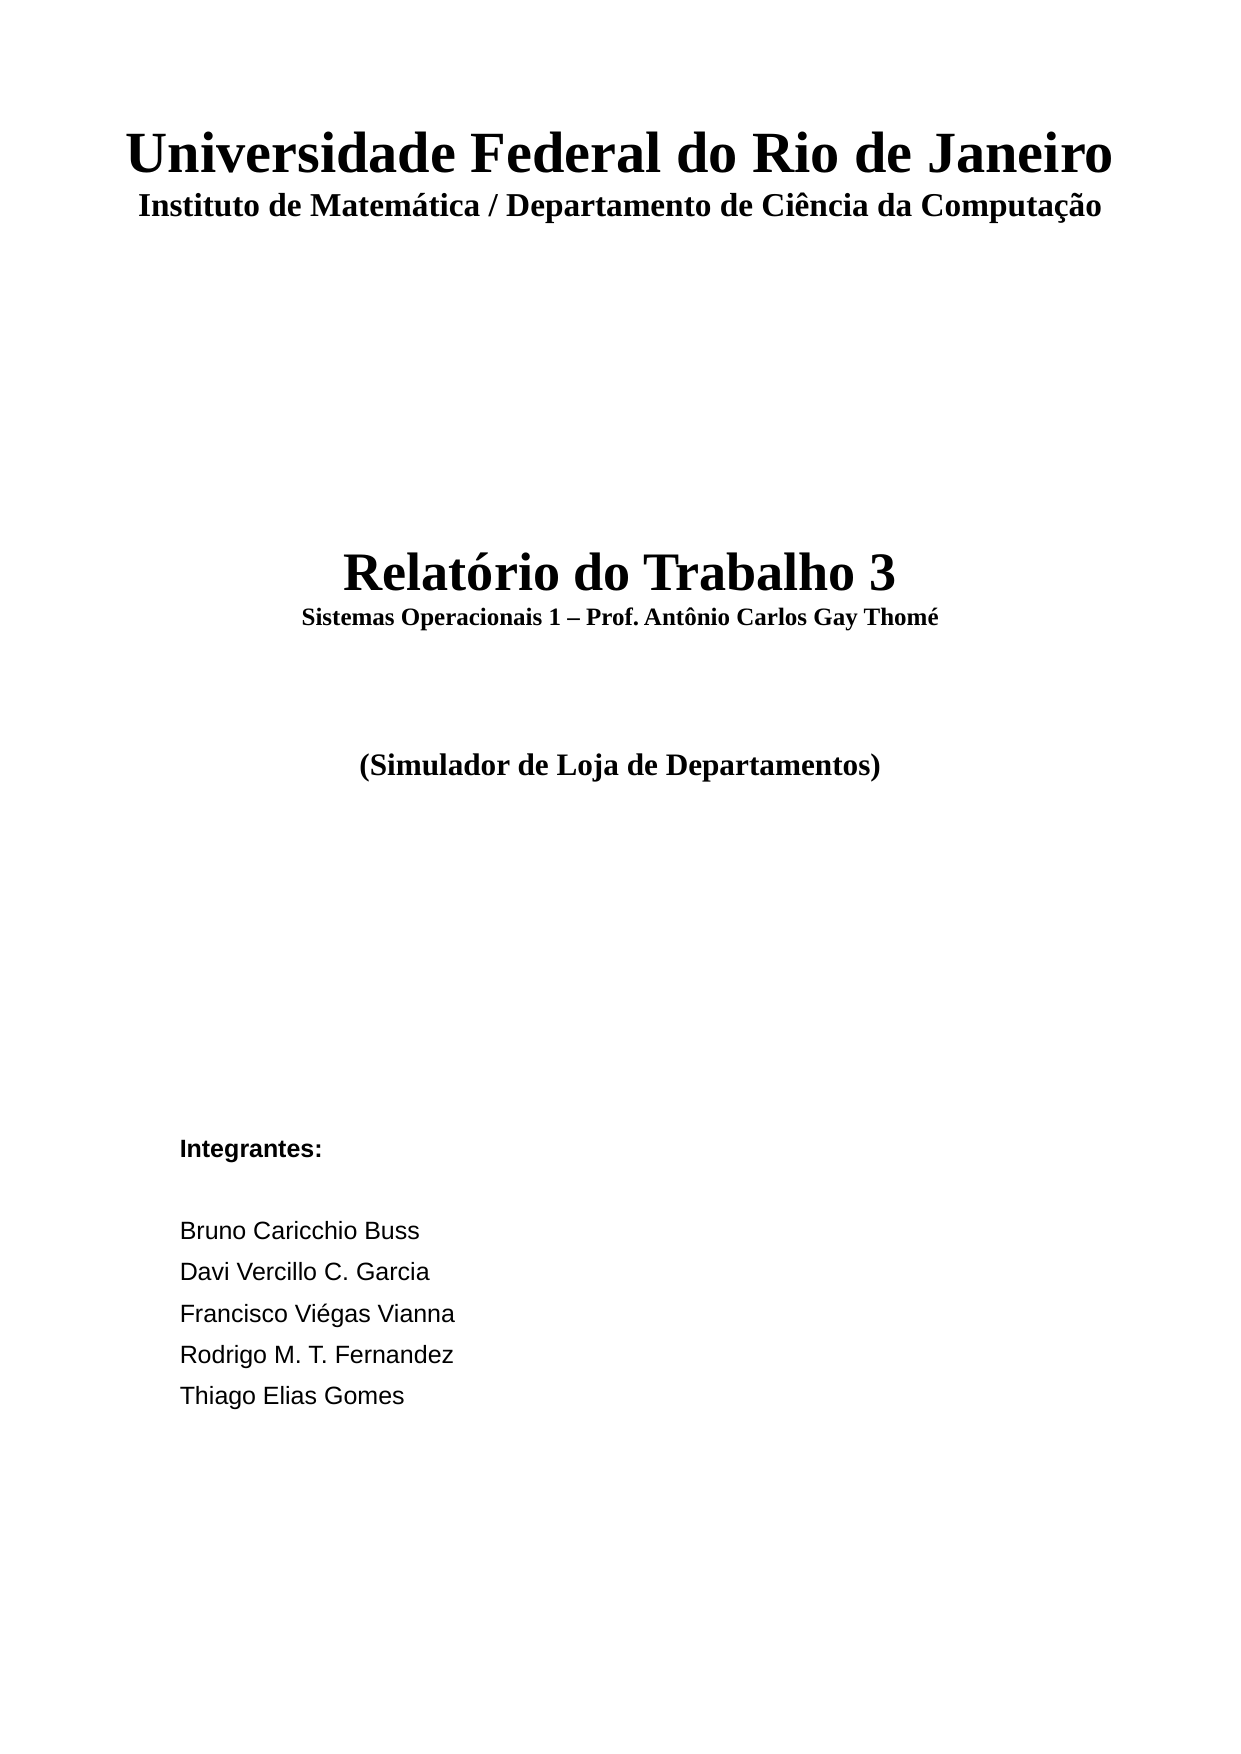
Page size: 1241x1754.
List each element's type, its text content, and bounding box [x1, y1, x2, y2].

text Thiago Elias Gomes [118, 1381, 1122, 1410]
text Davi Vercillo C. Garcia [118, 1257, 1122, 1286]
text Instituto de Matemática / Departamento de Ciência da Computação [118, 185, 1122, 223]
text Bruno Caricchio Buss [118, 1216, 1122, 1245]
text Integrantes: [118, 1134, 1122, 1162]
text Rodrigo M. T. Fernandez [118, 1340, 1122, 1369]
text Sistemas Operacionais 1 – Prof. Antônio Carlos Gay Thomé [118, 602, 1122, 631]
text Universidade Federal do Rio de Janeiro [118, 118, 1122, 185]
text Francisco Viégas Vianna [118, 1299, 1122, 1327]
text (Simulador de Loja de Departamentos) [118, 746, 1122, 782]
text Relatório do Trabalho 3 [118, 540, 1122, 602]
